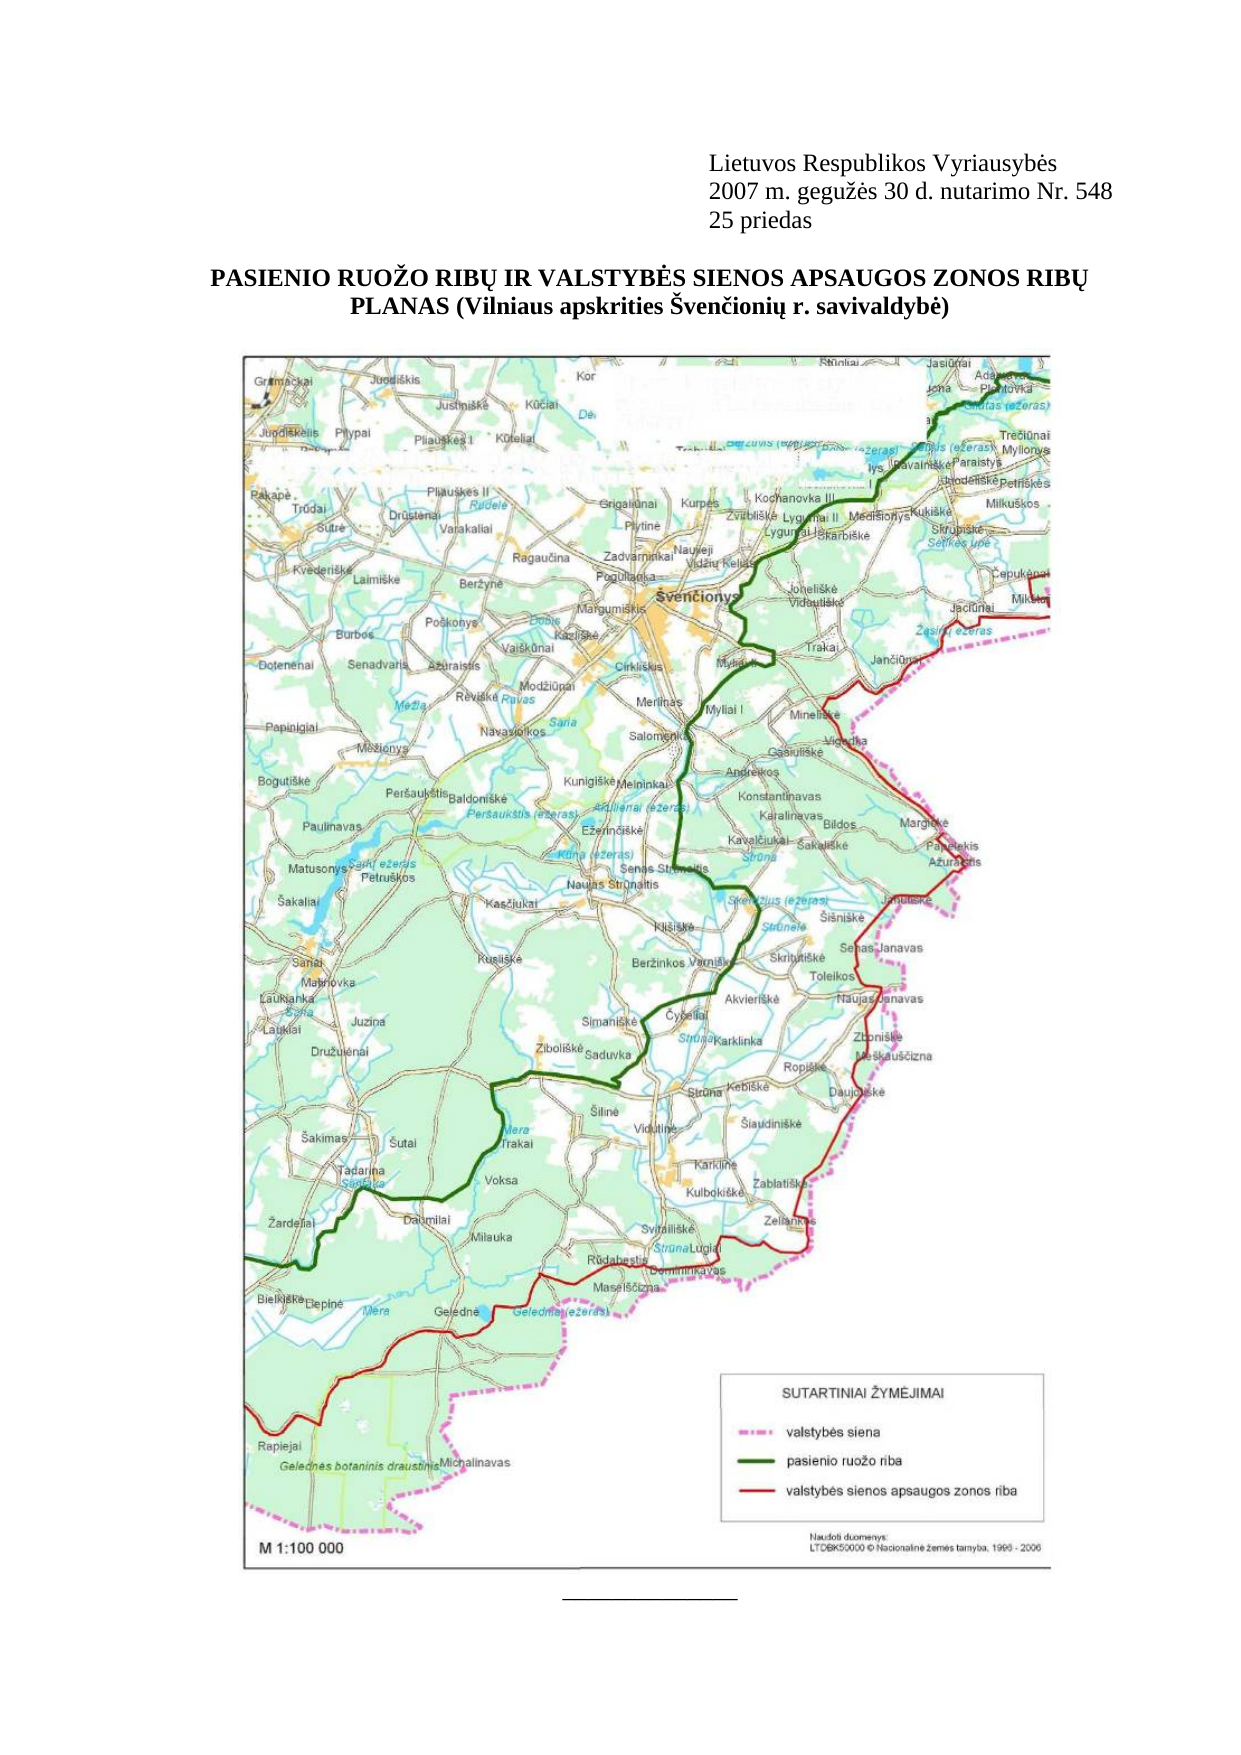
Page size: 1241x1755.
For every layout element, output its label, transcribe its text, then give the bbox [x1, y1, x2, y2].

text ______________ [177, 1574, 1122, 1603]
text Lietuvos Respublikos Vyriausybės [177, 148, 1122, 176]
text PASIENIO RUOŽO RIBŲ IR VALSTYBĖS SIENOS APSAUGOS ZONOS RIBŲ PLANAS (Vilniaus apskrities Švenčionių r. savivaldybė) [177, 263, 1122, 320]
text 2007 m. gegužės 30 d. nutarimo Nr. 548 [177, 176, 1122, 205]
text 25 priedas [177, 205, 1122, 234]
